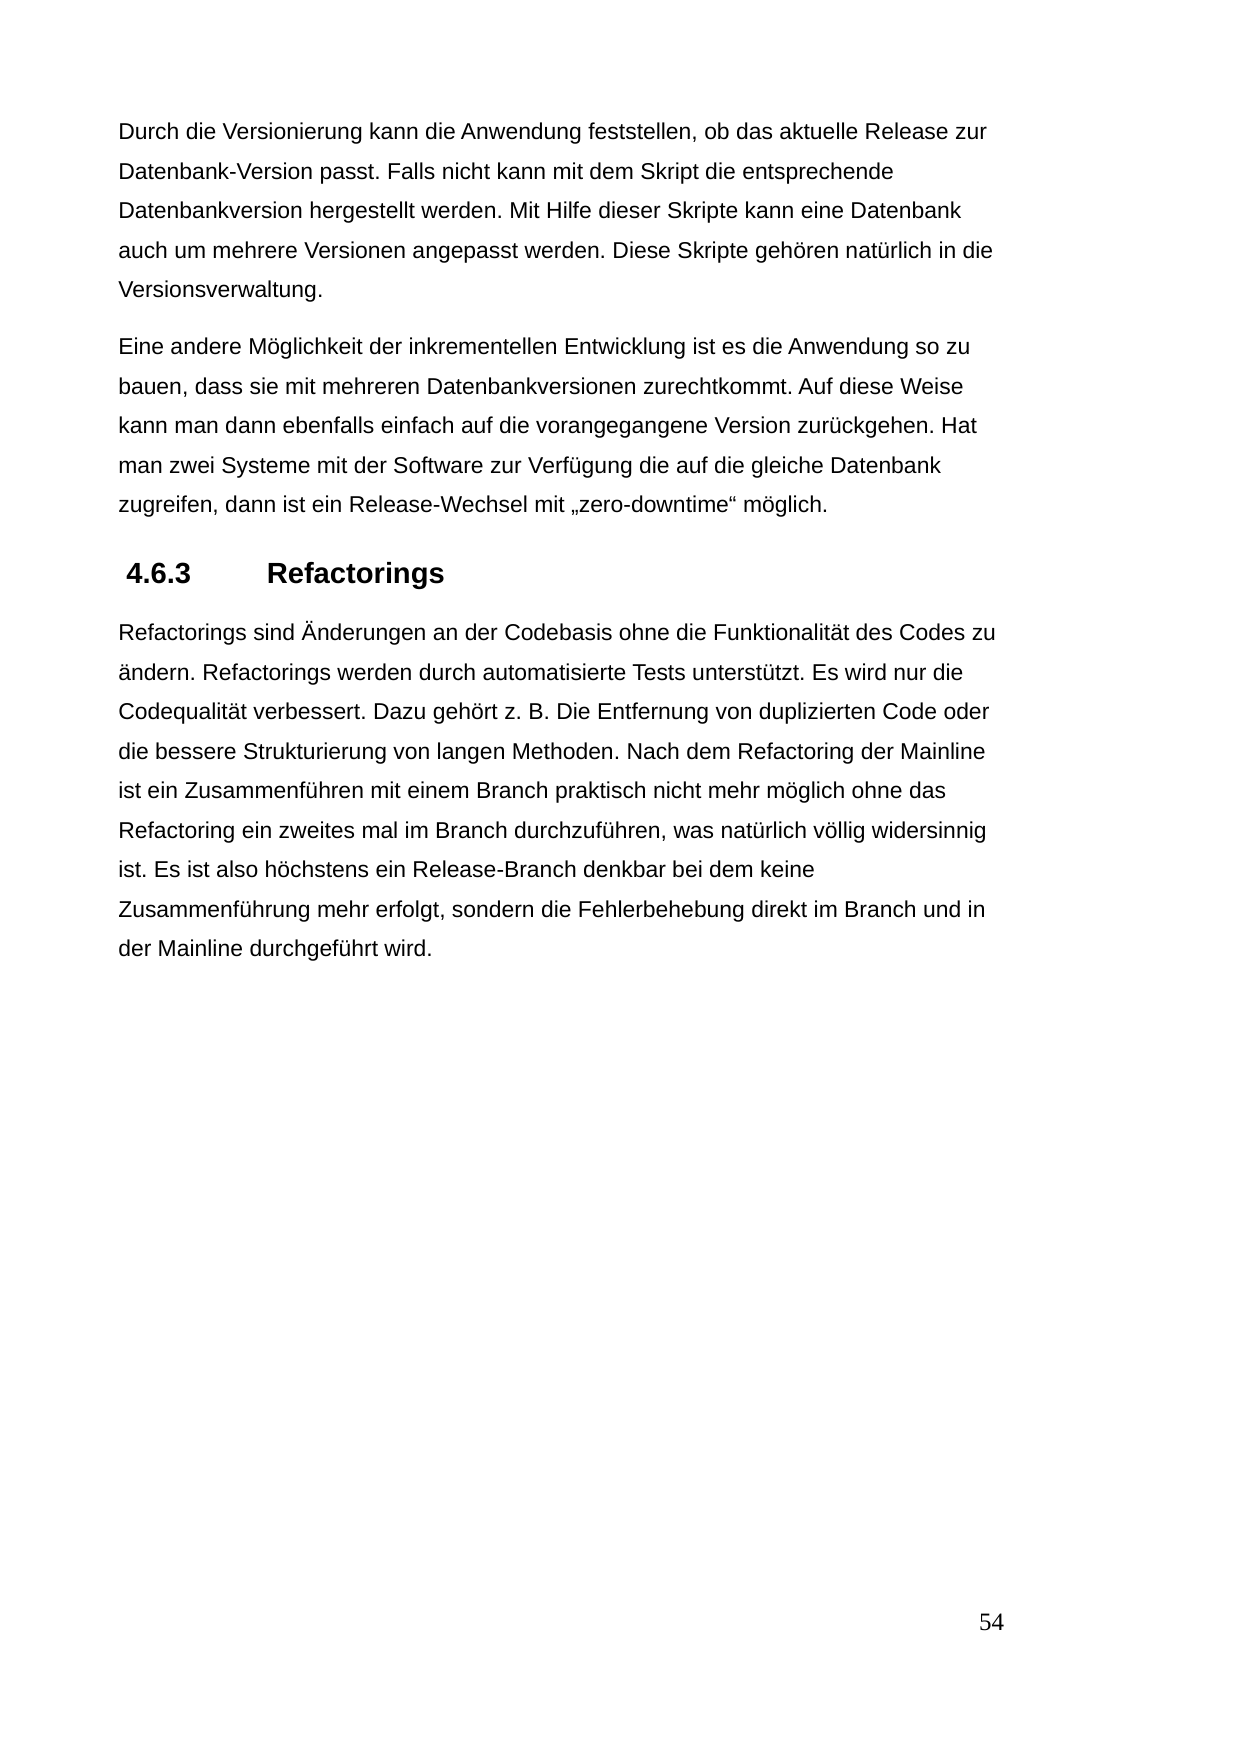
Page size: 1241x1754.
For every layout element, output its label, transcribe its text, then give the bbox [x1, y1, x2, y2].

text Refactorings sind Änderungen an der Codebasis ohne die Funktionalität des Codes zu ändern. Refactorings werden durch automatisierte Tests unterstützt. Es wird nur die Codequalität verbessert. Dazu gehört z. B. Die Entfernung von duplizierten Code oder die bessere Strukturierung von langen Methoden. Nach dem Refactoring der Mainline ist ein Zusammenführen mit einem Branch praktisch nicht mehr möglich ohne das Refactoring ein zweites mal im Branch durchzuführen, was natürlich völlig widersinnig ist. Es ist also höchstens ein Release-Branch denkbar bei dem keine Zusammenführung mehr erfolgt, sondern die Fehlerbehebung direkt im Branch und in der Mainline durchgeführt wird. [118, 619, 1004, 962]
text Durch die Versionierung kann die Anwendung feststellen, ob das aktuelle Release zur Datenbank-Version passt. Falls nicht kann mit dem Skript die entsprechende Datenbankversion hergestellt werden. Mit Hilfe dieser Skripte kann eine Datenbank auch um mehrere Versionen angepasst werden. Diese Skripte gehören natürlich in die Versionsverwaltung. [118, 118, 1004, 302]
text Eine andere Möglichkeit der inkrementellen Entwicklung ist es die Anwendung so zu bauen, dass sie mit mehreren Datenbankversionen zurechtkommt. Auf diese Weise kann man dann ebenfalls einfach auf die vorangegangene Version zurückgehen. Hat man zwei Systeme mit der Software zur Verfügung die auf die gleiche Datenbank zugreifen, dann ist ein Release-Wechsel mit „zero-downtime“ möglich. [118, 333, 1004, 517]
subtitle Refactorings [118, 556, 1004, 589]
